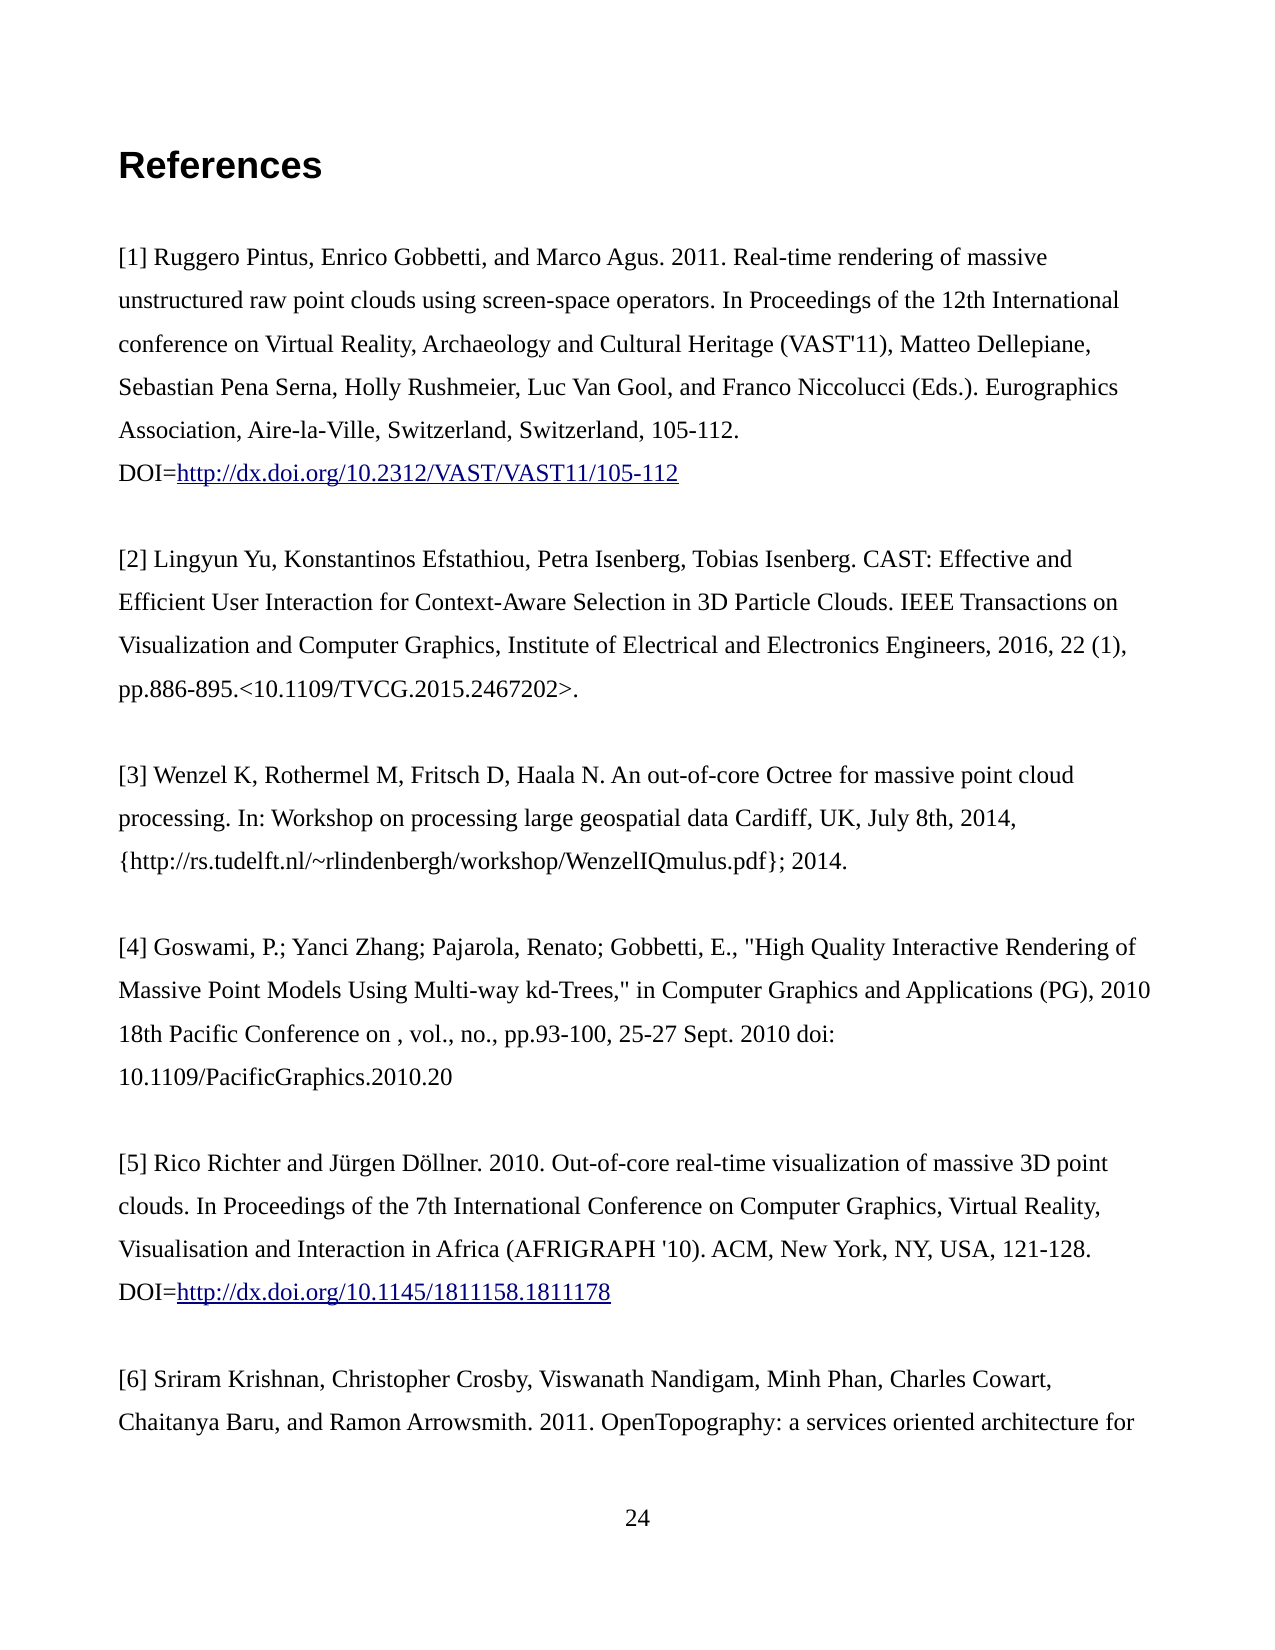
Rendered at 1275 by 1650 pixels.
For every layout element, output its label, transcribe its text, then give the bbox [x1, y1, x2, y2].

text [4] Goswami, P.; Yanci Zhang; Pajarola, Renato; Gobbetti, E., "High Quality Interactive Rendering of Massive Point Models Using Multi-way kd-Trees," in Computer Graphics and Applications (PG), 2010 18th Pacific Conference on , vol., no., pp.93-100, 25-27 Sept. 2010 doi: 10.1109/PacificGraphics.2010.20 [118, 932, 1157, 1091]
text [3] Wenzel K, Rothermel M, Fritsch D, Haala N. An out-of-core Octree for massive point cloud processing. In: Workshop on processing large geospatial data Cardiff, UK, July 8th, 2014, {http://rs.tudelft.nl/~rlindenbergh/workshop/WenzelIQmulus.pdf}; 2014. [118, 760, 1157, 875]
text [1] Ruggero Pintus, Enrico Gobbetti, and Marco Agus. 2011. Real-time rendering of massive unstructured raw point clouds using screen-space operators. In Proceedings of the 12th International conference on Virtual Reality, Archaeology and Cultural Heritage (VAST'11), Matteo Dellepiane, Sebastian Pena Serna, Holly Rushmeier, Luc Van Gool, and Franco Niccolucci (Eds.). Eurographics Association, Aire-la-Ville, Switzerland, Switzerland, 105-112. DOI=http://dx.doi.org/10.2312/VAST/VAST11/105-112 [118, 242, 1157, 487]
text [6] Sriram Krishnan, Christopher Crosby, Viswanath Nandigam, Minh Phan, Charles Cowart, Chaitanya Baru, and Ramon Arrowsmith. 2011. OpenTopography: a services oriented architecture for [118, 1364, 1157, 1436]
subtitle References [118, 143, 1157, 187]
text [5] Rico Richter and Jürgen Döllner. 2010. Out-of-core real-time visualization of massive 3D point clouds. In Proceedings of the 7th International Conference on Computer Graphics, Virtual Reality, Visualisation and Interaction in Africa (AFRIGRAPH '10). ACM, New York, NY, USA, 121-128. DOI=http://dx.doi.org/10.1145/1811158.1811178 [118, 1148, 1157, 1306]
text [2] Lingyun Yu, Konstantinos Efstathiou, Petra Isenberg, Tobias Isenberg. CAST: Effective and Efficient User Interaction for Context-Aware Selection in 3D Particle Clouds. IEEE Transactions on Visualization and Computer Graphics, Institute of Electrical and Electronics Engineers, 2016, 22 (1), pp.886-895.<10.1109/TVCG.2015.2467202>. [118, 544, 1157, 702]
